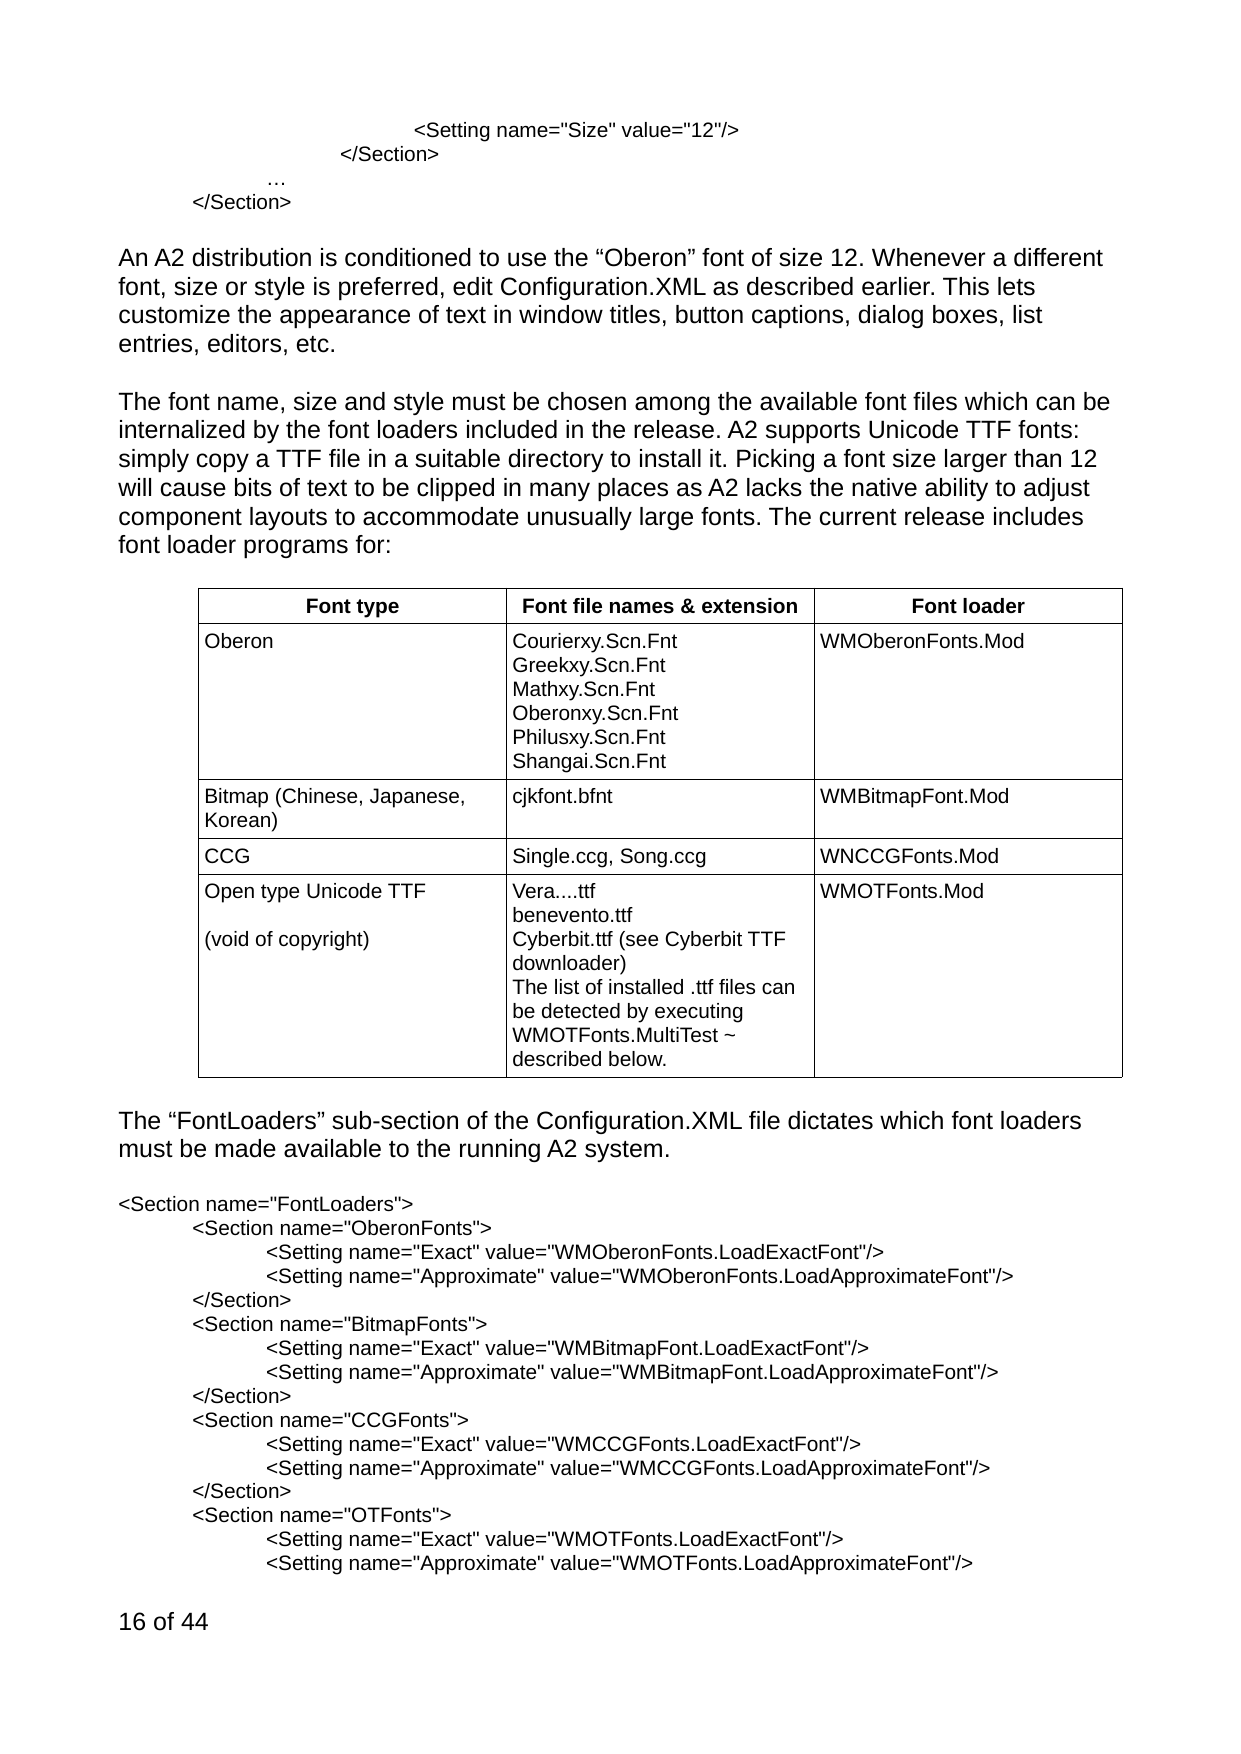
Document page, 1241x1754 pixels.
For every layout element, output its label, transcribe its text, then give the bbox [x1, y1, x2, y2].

table_cell WMOberonFonts.Mod [815, 624, 1122, 778]
table_cell Oberon [199, 624, 506, 778]
table_cell Open type Unicode TTF (void of copyright) [199, 875, 506, 1077]
text <Section name="FontLoaders"> <Section name="OberonFonts"> <Setting name="Exact" value="WMOberonFonts.LoadExactFont"/> <Setting name="Approximate" value="WMOberonFonts.LoadApproximateFont"/> </Section> <Section name="BitmapFonts"> <Setting name="Exact" value="WMBitmapFont.LoadExactFont"/> <Setting name="Approximate" value="WMBitmapFont.LoadApproximateFont"/> </Section> <Section name="CCGFonts"> <Setting name="Exact" value="WMCCGFonts.LoadExactFont"/> <Setting name="Approximate" value="WMCCGFonts.LoadApproximateFont"/> </Section> <Section name="OTFonts"> <Setting name="Exact" value="WMOTFonts.LoadExactFont"/> <Setting name="Approximate" value="WMOTFonts.LoadApproximateFont"/> [118, 1192, 1122, 1575]
table_cell Bitmap (Chinese, Japanese, Korean) [199, 780, 506, 838]
table_cell WNCCGFonts.Mod [815, 839, 1122, 873]
table_cell WMOTFonts.Mod [815, 875, 1122, 1077]
text An A2 distribution is conditioned to use the “Oberon” font of size 12. Whenever a different font, size or style is preferred, edit Configuration.XML as described earlier. This lets customize the appearance of text in window titles, button captions, dialog boxes, list entries, editors, etc. [118, 243, 1122, 358]
text The font name, size and style must be chosen among the available font files which can be internalized by the font loaders included in the release. A2 supports Unicode TTF fonts: simply copy a TTF file in a suitable directory to install it. Picking a font size larger than 12 will cause bits of text to be clipped in many places as A2 lacks the native ability to adjust component layouts to accommodate unusually large fonts. The current release includes font loader programs for: [118, 386, 1122, 559]
table_cell WMBitmapFont.Mod [815, 780, 1122, 838]
table_cell CCG [199, 839, 506, 873]
text </Section> [118, 190, 1122, 214]
table_cell Vera....ttf benevento.ttf Cyberbit.ttf (see Cyberbit TTF downloader) The list of installed .ttf files can be detected by executing WMOTFonts.MultiTest ~ described below. [507, 875, 814, 1077]
text … [118, 166, 1122, 190]
table_cell Courierxy.Scn.Fnt Greekxy.Scn.Fnt Mathxy.Scn.Fnt Oberonxy.Scn.Fnt Philusxy.Scn.Fnt Shangai.Scn.Fnt [507, 624, 814, 778]
table_header Font type [199, 589, 506, 623]
text The “FontLoaders” sub-section of the Configuration.XML file dictates which font loaders must be made available to the running A2 system. [118, 1106, 1122, 1163]
table_header Font loader [815, 589, 1122, 623]
table_cell Single.ccg, Song.ccg [507, 839, 814, 873]
table_header Font file names & extension [507, 589, 814, 623]
table_cell cjkfont.bfnt [507, 780, 814, 838]
text <Setting name="Size" value="12"/> </Section> [118, 118, 1122, 166]
